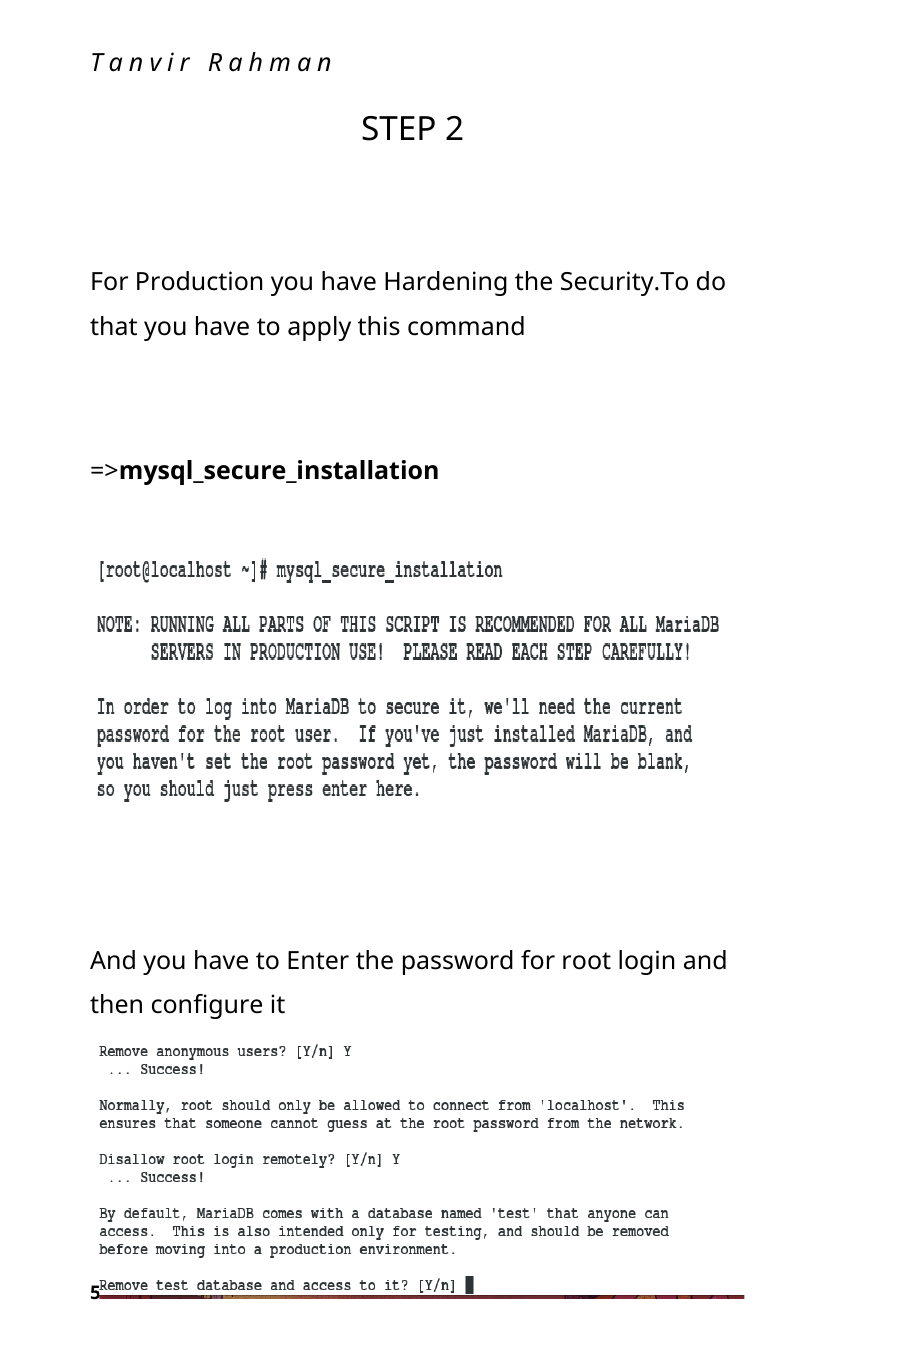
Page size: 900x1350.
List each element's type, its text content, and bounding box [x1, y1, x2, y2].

text =>mysql_secure_installation [90, 452, 735, 487]
picture [99, 1038, 745, 1299]
picture [97, 556, 803, 823]
text And you have to Enter the password for root login and then configure it [90, 943, 735, 1021]
text STEP 2 [90, 105, 735, 150]
text For Production you have Hardening the Security.To do that you have to apply this command [90, 264, 735, 342]
